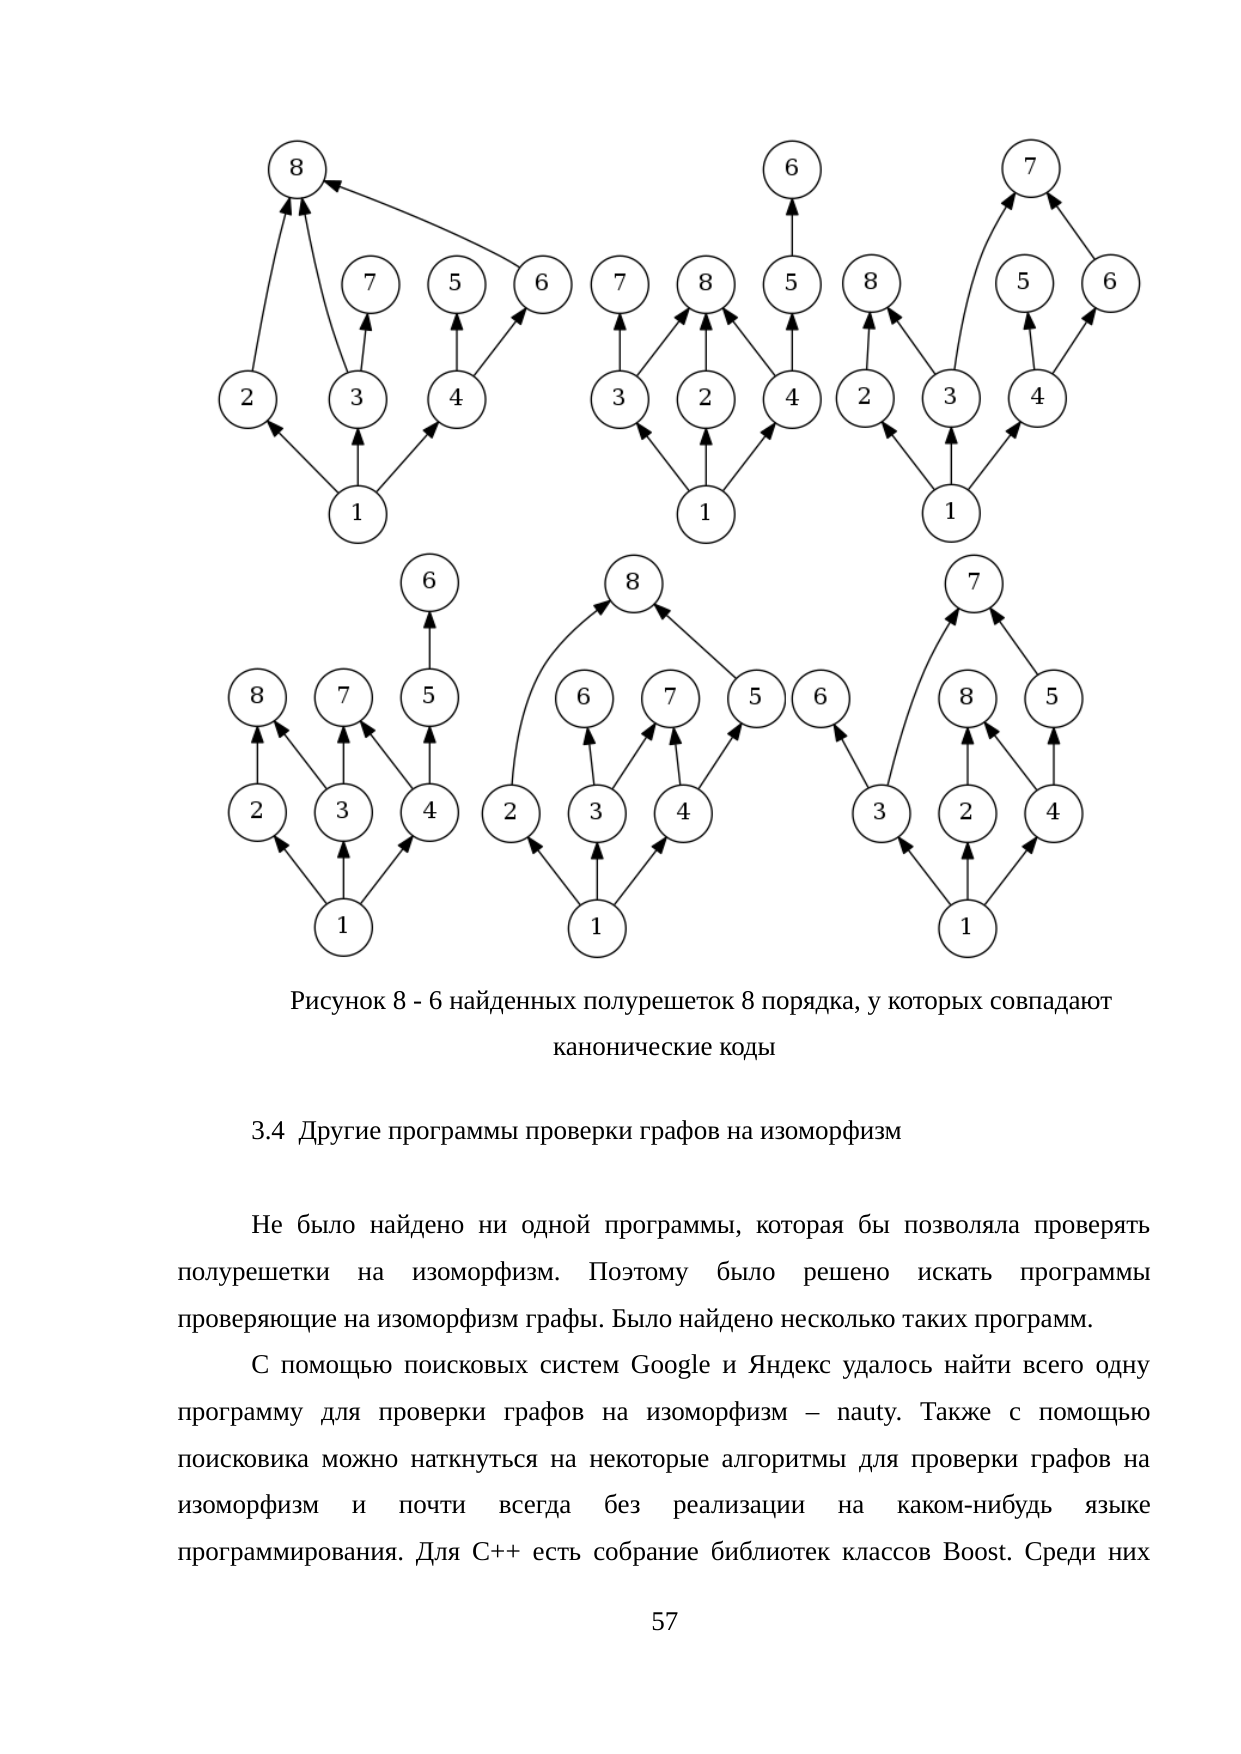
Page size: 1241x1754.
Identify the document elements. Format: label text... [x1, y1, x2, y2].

text С помощью поисковых систем Google и Яндекс удалось найти всего одну программу для проверки графов на изоморфизм – nauty. Также с помощью поисковика можно наткнуться на некоторые алгоритмы для проверки графов на изоморфизм и почти всегда без реализации на каком-нибудь языке программирования. Для C++ есть собрание библиотек классов Boost. Среди них [177, 1348, 1152, 1566]
text Рисунок 8 - 6 найденных полурешеток 8 порядка, у которых совпадают канонические коды [177, 969, 1152, 1062]
picture [177, 118, 1152, 969]
text Не было найдено ни одной программы, которая бы позволяла проверять полурешетки на изоморфизм. Поэтому было решено искать программы проверяющие на изоморфизм графы. Было найдено несколько таких программ. [177, 1208, 1152, 1333]
subtitle Другие программы проверки графов на изоморфизм [177, 1114, 1152, 1146]
